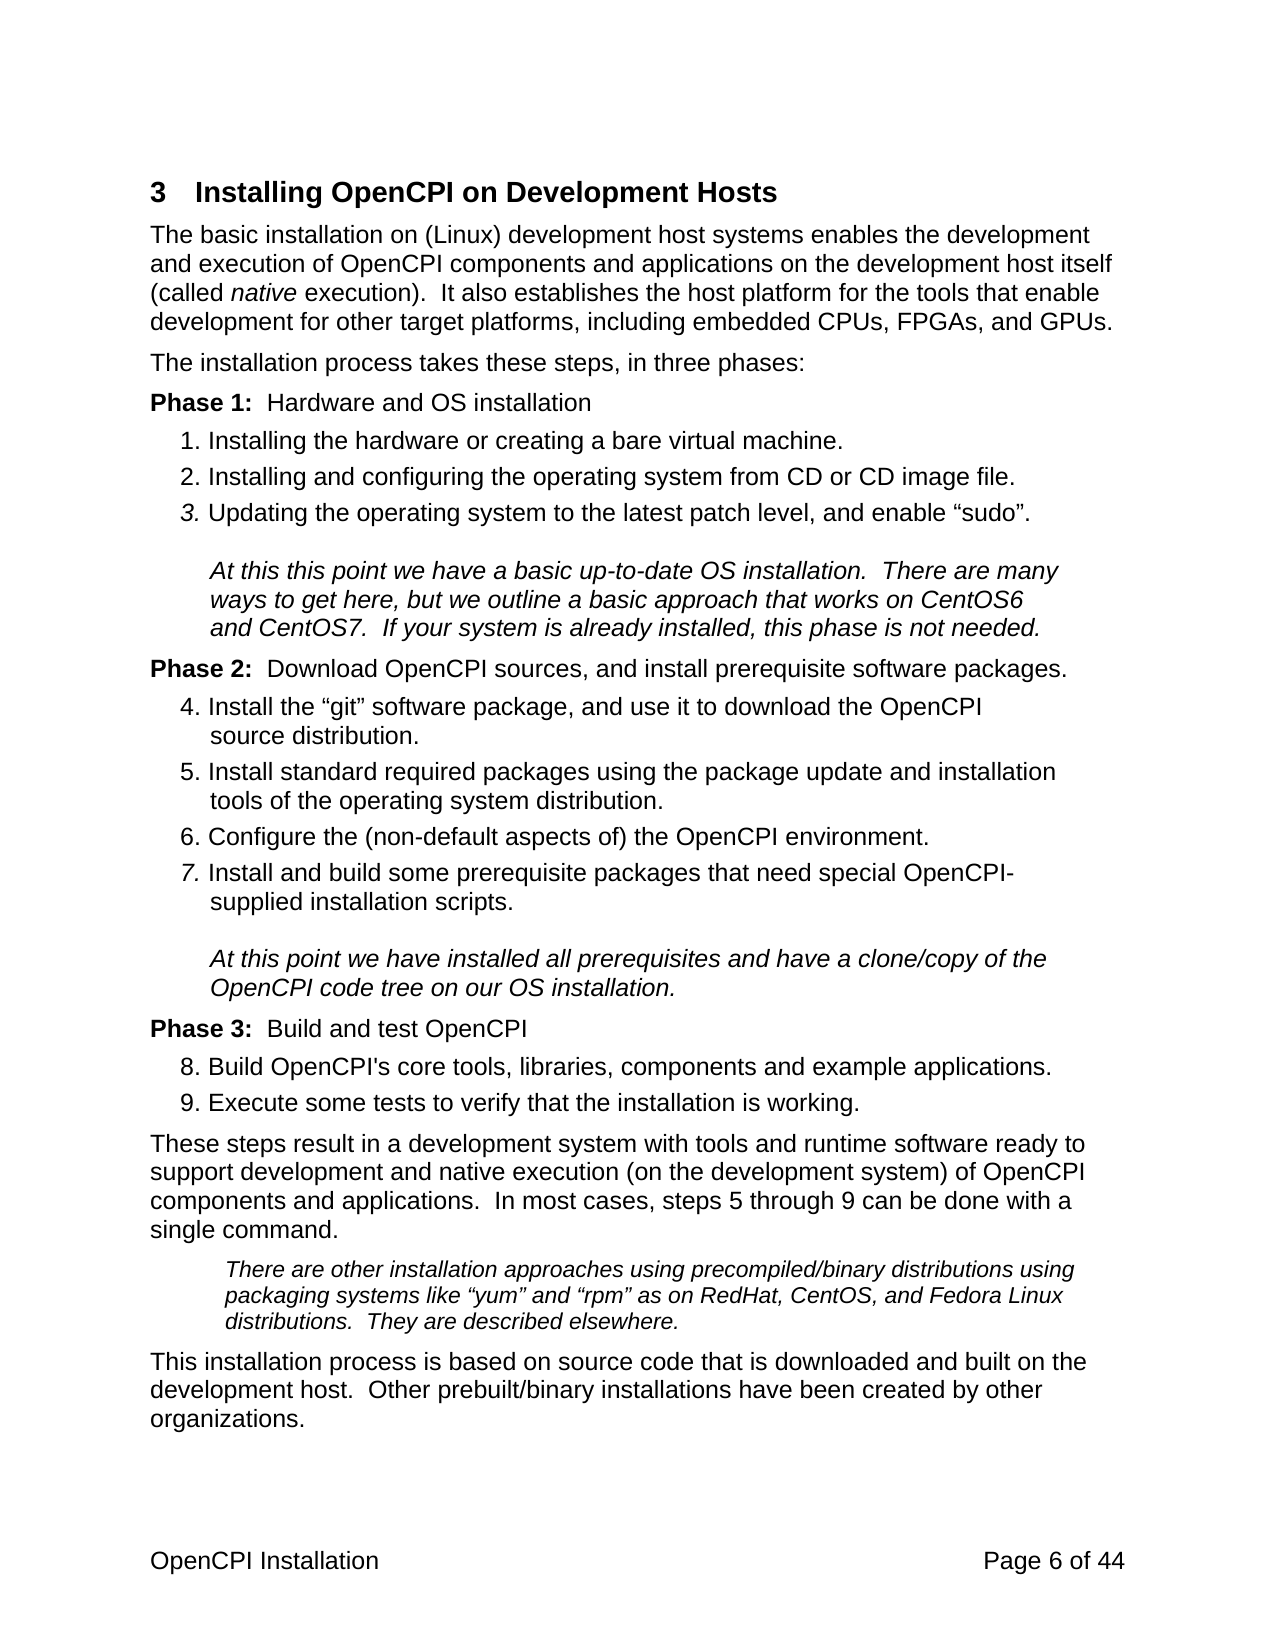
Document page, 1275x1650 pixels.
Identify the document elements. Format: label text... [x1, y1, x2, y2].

list Install the “git” software package, and use it to download the OpenCPI source distribution. [180, 692, 1065, 749]
list Installing the hardware or creating a bare virtual machine. [180, 426, 1065, 455]
list Execute some tests to verify that the installation is working. [180, 1088, 1065, 1117]
text These steps result in a development system with tools and runtime software ready to support development and native execution (on the development system) of OpenCPI components and applications. In most cases, steps 5 through 9 can be done with a single command. [150, 1128, 1125, 1243]
text The installation process takes these steps, in three phases: [150, 347, 1125, 376]
subtitle Installing OpenCPI on Development Hosts [150, 175, 1125, 208]
text Phase 3: Build and test OpenCPI [150, 1014, 1125, 1043]
list Install and build some prerequisite packages that need special OpenCPI-supplied installation scripts. At this point we have installed all prerequisites and have a clone/copy of the OpenCPI code tree on our OS installation. [180, 858, 1065, 1002]
list Installing and configuring the operating system from CD or CD image file. [180, 462, 1065, 491]
list Install standard required packages using the package update and installation tools of the operating system distribution. [180, 757, 1065, 814]
list Updating the operating system to the latest patch level, and enable “sudo”. At this this point we have a basic up-to-date OS installation. There are many ways to get here, but we outline a basic approach that works on CentOS6 and CentOS7. If your system is already installed, this phase is not needed. [180, 498, 1065, 642]
text There are other installation approaches using precompiled/binary distributions using packaging systems like “yum” and “rpm” as on RedHat, CentOS, and Fedora Linux distributions. They are described elsewhere. [225, 1256, 1125, 1334]
text The basic installation on (Linux) development host systems enables the development and execution of OpenCPI components and applications on the development host itself (called native execution). It also establishes the host platform for the tools that enable development for other target platforms, including embedded CPUs, FPGAs, and GPUs. [150, 221, 1125, 336]
text Phase 1: Hardware and OS installation [150, 388, 1125, 417]
text This installation process is based on source code that is downloaded and built on the development host. Other prebuilt/binary installations have been created by other organizations. [150, 1347, 1125, 1433]
list Configure the (non-default aspects of) the OpenCPI environment. [180, 822, 1065, 851]
text Phase 2: Download OpenCPI sources, and install prerequisite software packages. [150, 654, 1125, 683]
list Build OpenCPI's core tools, libraries, components and example applications. [180, 1052, 1065, 1080]
